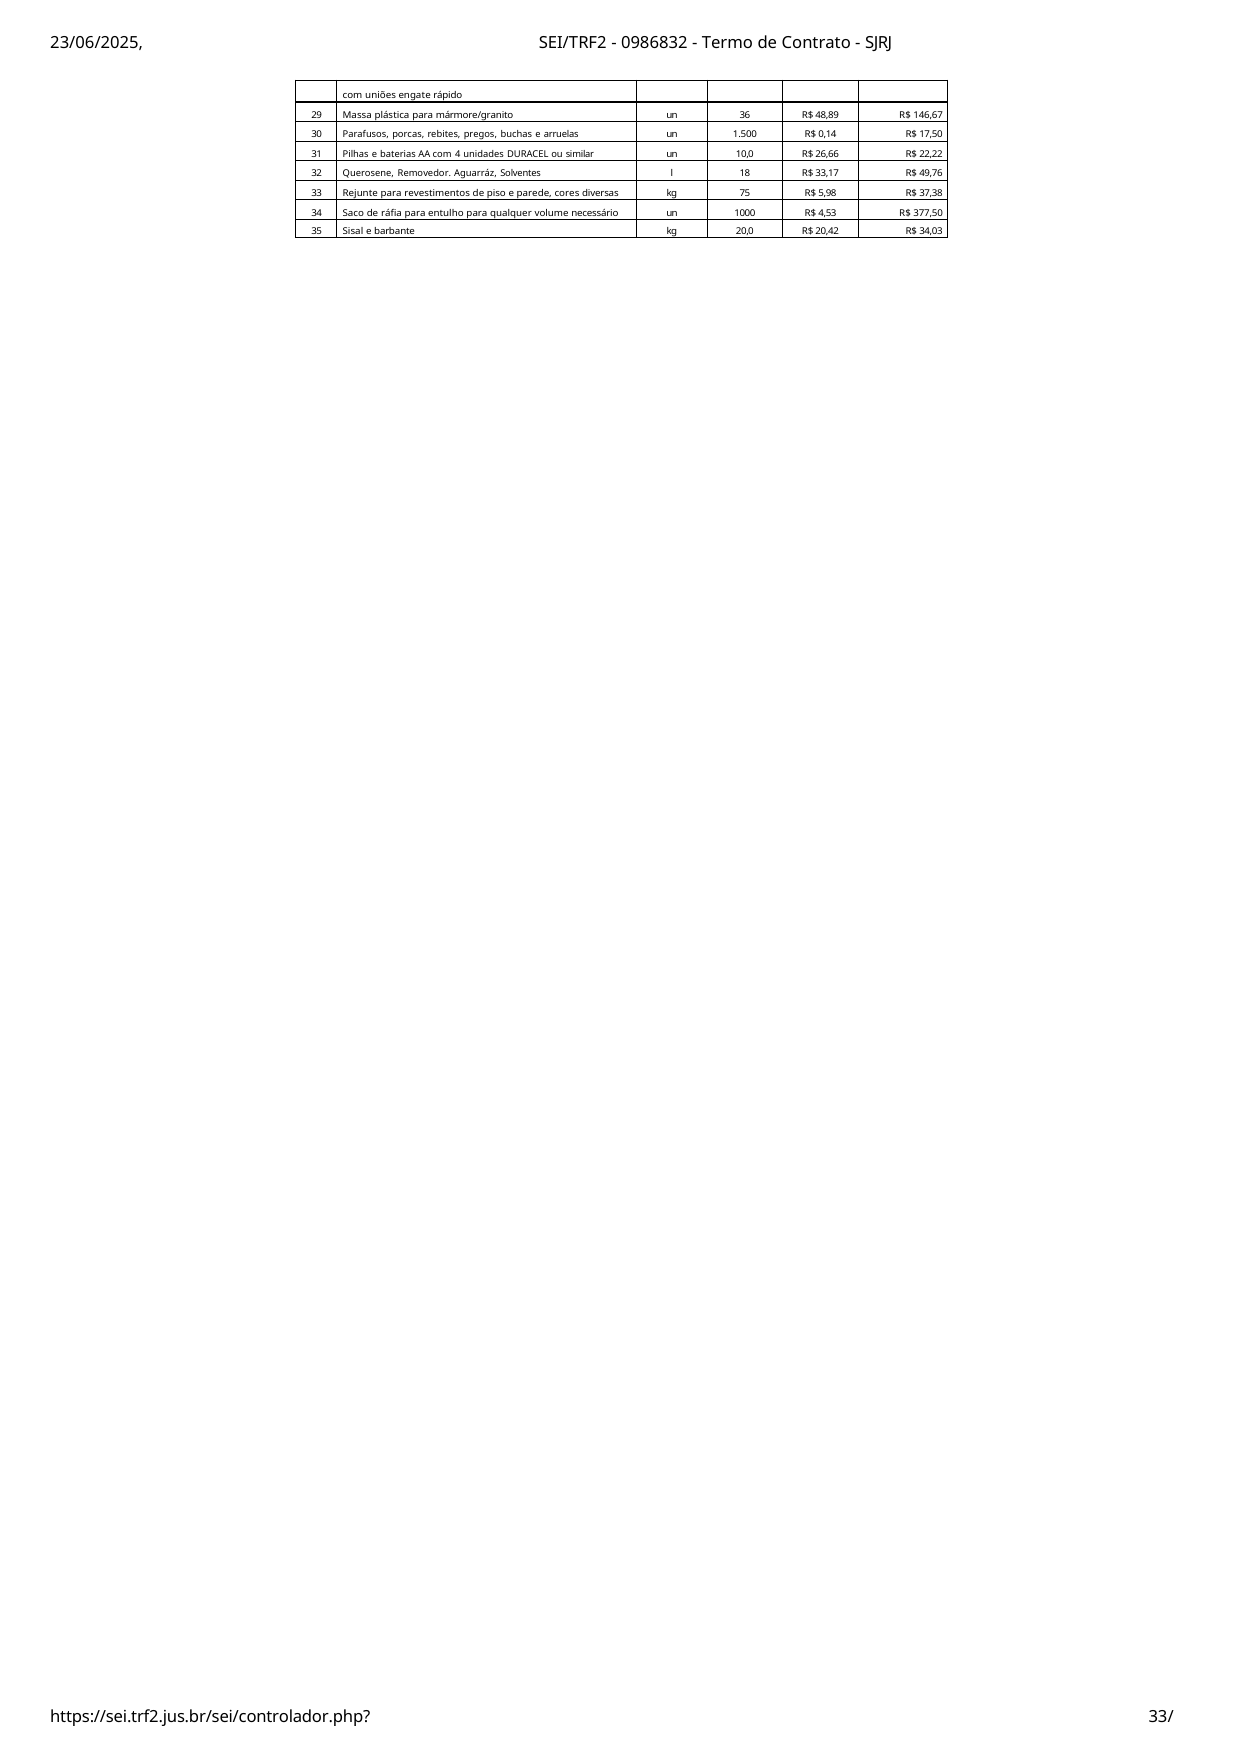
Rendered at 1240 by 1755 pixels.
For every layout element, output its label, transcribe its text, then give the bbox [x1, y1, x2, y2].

table_cell 20,0 [708, 220, 782, 237]
table_cell Rejunte para revestimentos de piso e parede, cores diversas [337, 181, 636, 199]
table_cell Saco de ráfia para entulho para qualquer volume necessário [337, 200, 636, 219]
table_cell [783, 81, 858, 101]
table_cell 35 [296, 220, 336, 237]
table_cell Querosene, Removedor. Aguarráz, Solventes [337, 161, 636, 180]
table_cell [859, 81, 947, 101]
table_cell Pilhas e baterias AA com 4 unidades DURACEL ou similar [337, 142, 636, 160]
table_cell un [637, 200, 707, 219]
table_cell kg [637, 220, 707, 237]
table_cell 36 [708, 103, 782, 121]
table_cell 1000 [708, 200, 782, 219]
table_cell 1.500 [708, 122, 782, 141]
table_cell 75 [708, 181, 782, 199]
table_cell un [637, 103, 707, 121]
table_cell com uniões engate rápido [337, 81, 636, 101]
table_cell 18 [708, 161, 782, 180]
table_cell R$ 26,66 [783, 142, 858, 160]
table_cell R$ 0,14 [783, 122, 858, 141]
table_cell un [637, 122, 707, 141]
table_cell 30 [296, 122, 336, 141]
table_cell Massa plástica para mármore/granito [337, 103, 636, 121]
table_cell R$ 34,03 [859, 220, 947, 237]
table_cell [708, 81, 782, 101]
table_cell R$ 37,38 [859, 181, 947, 199]
table_cell 32 [296, 161, 336, 180]
table_cell 31 [296, 142, 336, 160]
table_cell 29 [296, 103, 336, 121]
table_cell 34 [296, 200, 336, 219]
table_cell R$ 17,50 [859, 122, 947, 141]
table_cell kg [637, 181, 707, 199]
table_cell R$ 48,89 [783, 103, 858, 121]
table_cell l [637, 161, 707, 180]
table_cell Sisal e barbante [337, 220, 636, 237]
table_cell R$ 5,98 [783, 181, 858, 199]
table_cell R$ 22,22 [859, 142, 947, 160]
table_cell R$ 4,53 [783, 200, 858, 219]
table_cell un [637, 142, 707, 160]
table_cell R$ 49,76 [859, 161, 947, 180]
table_cell R$ 377,50 [859, 200, 947, 219]
table_cell [296, 81, 336, 101]
table_cell R$ 146,67 [859, 103, 947, 121]
table_cell 33 [296, 181, 336, 199]
table_cell 10,0 [708, 142, 782, 160]
table_cell Parafusos, porcas, rebites, pregos, buchas e arruelas [337, 122, 636, 141]
table_cell R$ 20,42 [783, 220, 858, 237]
table_cell [637, 81, 707, 101]
table_cell R$ 33,17 [783, 161, 858, 180]
